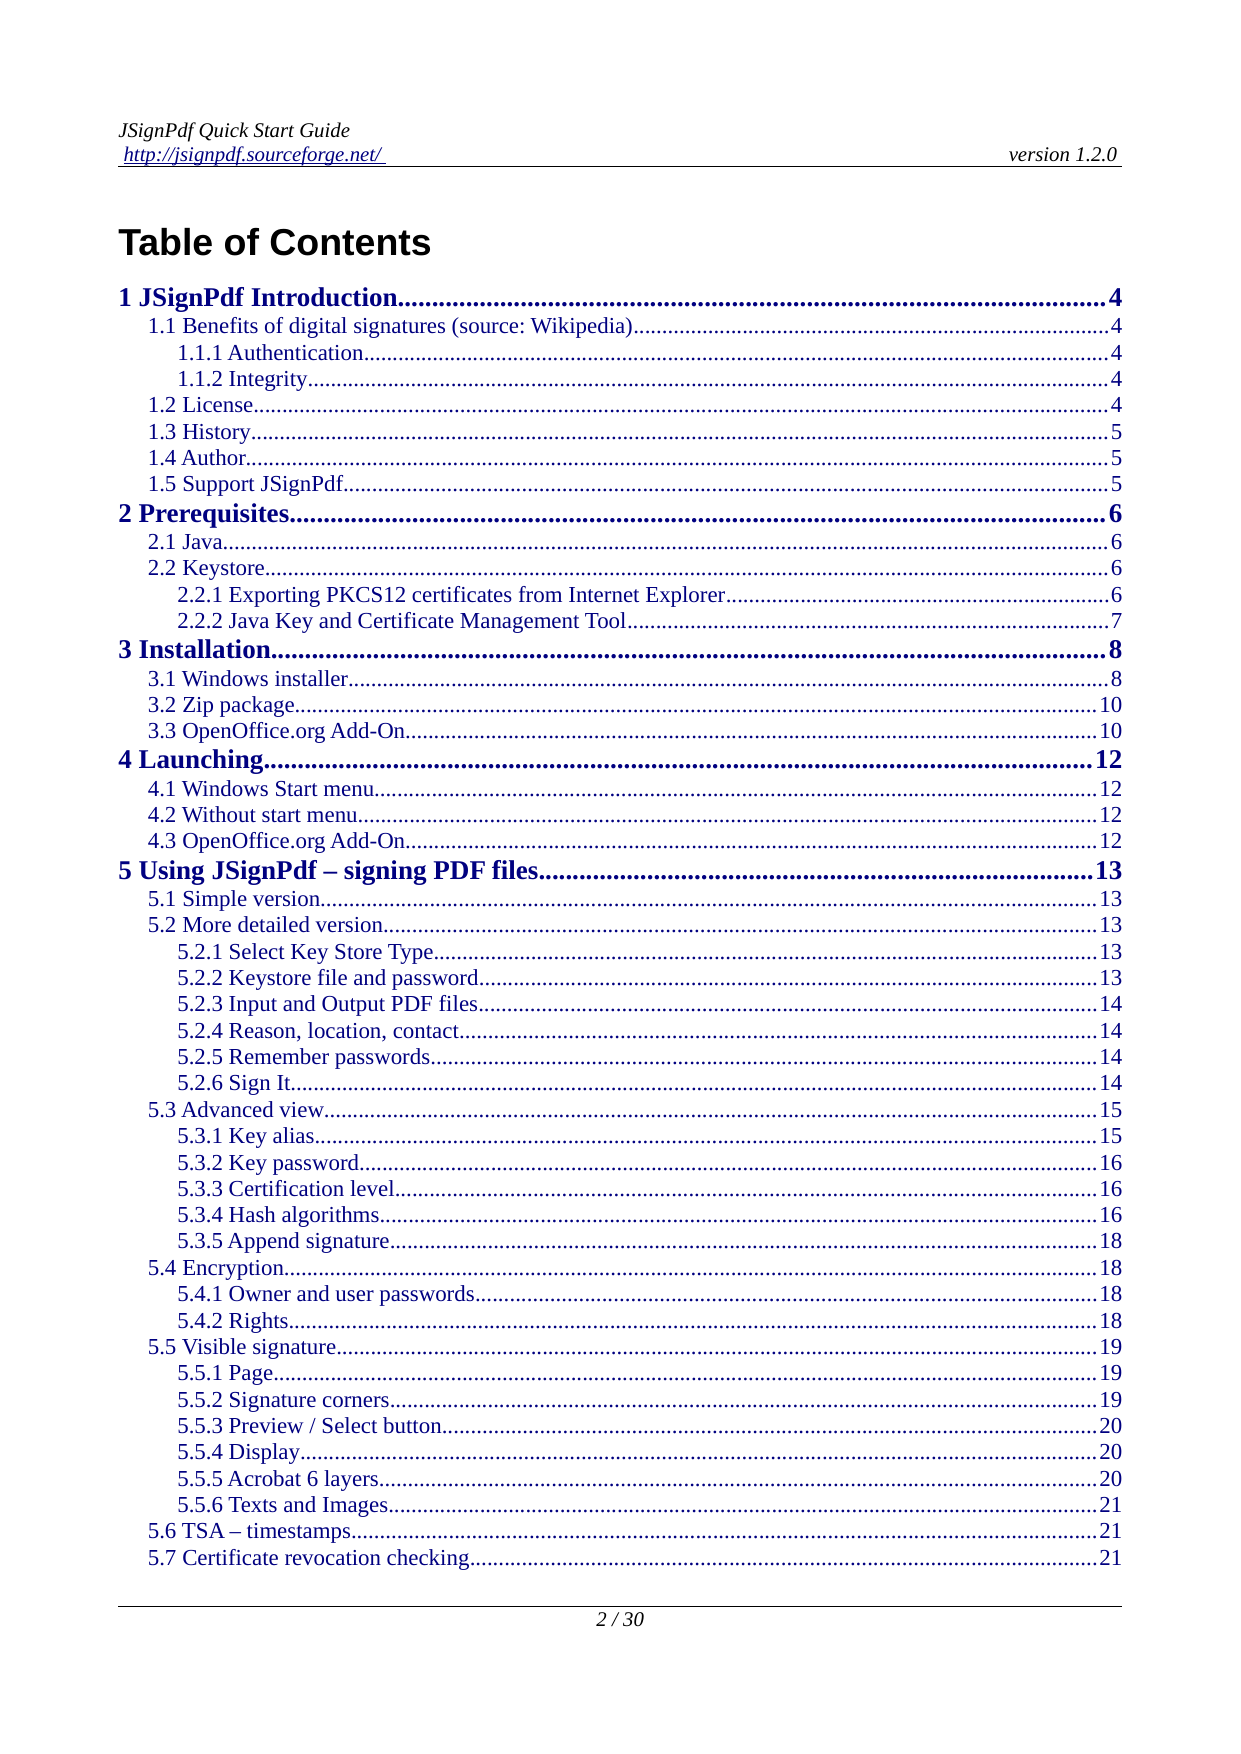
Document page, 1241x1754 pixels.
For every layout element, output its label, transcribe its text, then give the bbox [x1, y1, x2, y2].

text 4 Launching 12 [118, 744, 1122, 775]
text 2.2.1 Exporting PKCS12 certificates from Internet Explorer 6 [177, 581, 1122, 607]
text 2.2 Keystore 6 [148, 554, 1122, 581]
text 2.1 Java 6 [148, 528, 1122, 554]
text 5.3.1 Key alias 15 [177, 1122, 1122, 1148]
text 5.4.2 Rights 18 [177, 1307, 1122, 1333]
text 5.4 Encryption 18 [148, 1254, 1122, 1280]
text 2.2.2 Java Key and Certificate Management Tool 7 [177, 607, 1122, 633]
text 1.1.2 Integrity 4 [177, 365, 1122, 391]
text 5.5.4 Display 20 [177, 1438, 1122, 1465]
text 4.1 Windows Start menu 12 [148, 775, 1122, 801]
subtitle Table of Contents [118, 220, 1122, 263]
text 5.3.3 Certification level 16 [177, 1175, 1122, 1201]
text 1.2 License 4 [148, 391, 1122, 418]
text 5.3 Advanced view 15 [148, 1096, 1122, 1122]
text 3.2 Zip package 10 [148, 691, 1122, 717]
text 5.2.5 Remember passwords 14 [177, 1043, 1122, 1069]
text 1 JSignPdf Introduction 4 [118, 281, 1122, 312]
text 5.2.1 Select Key Store Type 13 [177, 938, 1122, 964]
text 5.5 Visible signature 19 [148, 1333, 1122, 1359]
text 5.5.3 Preview / Select button 20 [177, 1412, 1122, 1438]
text 5.4.1 Owner and user passwords 18 [177, 1280, 1122, 1307]
text 5.3.2 Key password 16 [177, 1148, 1122, 1175]
text 5 Using JSignPdf – signing PDF files 13 [118, 854, 1122, 885]
text 1.1 Benefits of digital signatures (source: Wikipedia) 4 [148, 312, 1122, 339]
text 5.5.1 Page 19 [177, 1359, 1122, 1386]
text 5.5.6 Texts and Images 21 [177, 1491, 1122, 1517]
text 5.2.3 Input and Output PDF files 14 [177, 990, 1122, 1017]
text 5.5.2 Signature corners 19 [177, 1386, 1122, 1412]
text 5.1 Simple version 13 [148, 885, 1122, 911]
text 1.4 Author 5 [148, 444, 1122, 471]
text 5.3.5 Append signature 18 [177, 1228, 1122, 1254]
text 3 Installation 8 [118, 633, 1122, 664]
text 5.6 TSA – timestamps 21 [148, 1517, 1122, 1544]
text 1.3 History 5 [148, 418, 1122, 444]
text 5.3.4 Hash algorithms 16 [177, 1201, 1122, 1228]
text 4.3 OpenOffice.org Add-On 12 [148, 827, 1122, 854]
text 5.7 Certificate revocation checking 21 [148, 1544, 1122, 1570]
text 1.5 Support JSignPdf 5 [148, 471, 1122, 497]
text 5.2.2 Keystore file and password 13 [177, 964, 1122, 990]
text 1.1.1 Authentication 4 [177, 339, 1122, 365]
text 5.2.6 Sign It 14 [177, 1069, 1122, 1096]
text 3.3 OpenOffice.org Add-On 10 [148, 717, 1122, 744]
text 3.1 Windows installer 8 [148, 664, 1122, 691]
text 5.5.5 Acrobat 6 layers 20 [177, 1465, 1122, 1491]
text 2 Prerequisites 6 [118, 497, 1122, 528]
text 4.2 Without start menu 12 [148, 801, 1122, 827]
text 5.2 More detailed version 13 [148, 911, 1122, 938]
text 5.2.4 Reason, location, contact 14 [177, 1017, 1122, 1043]
